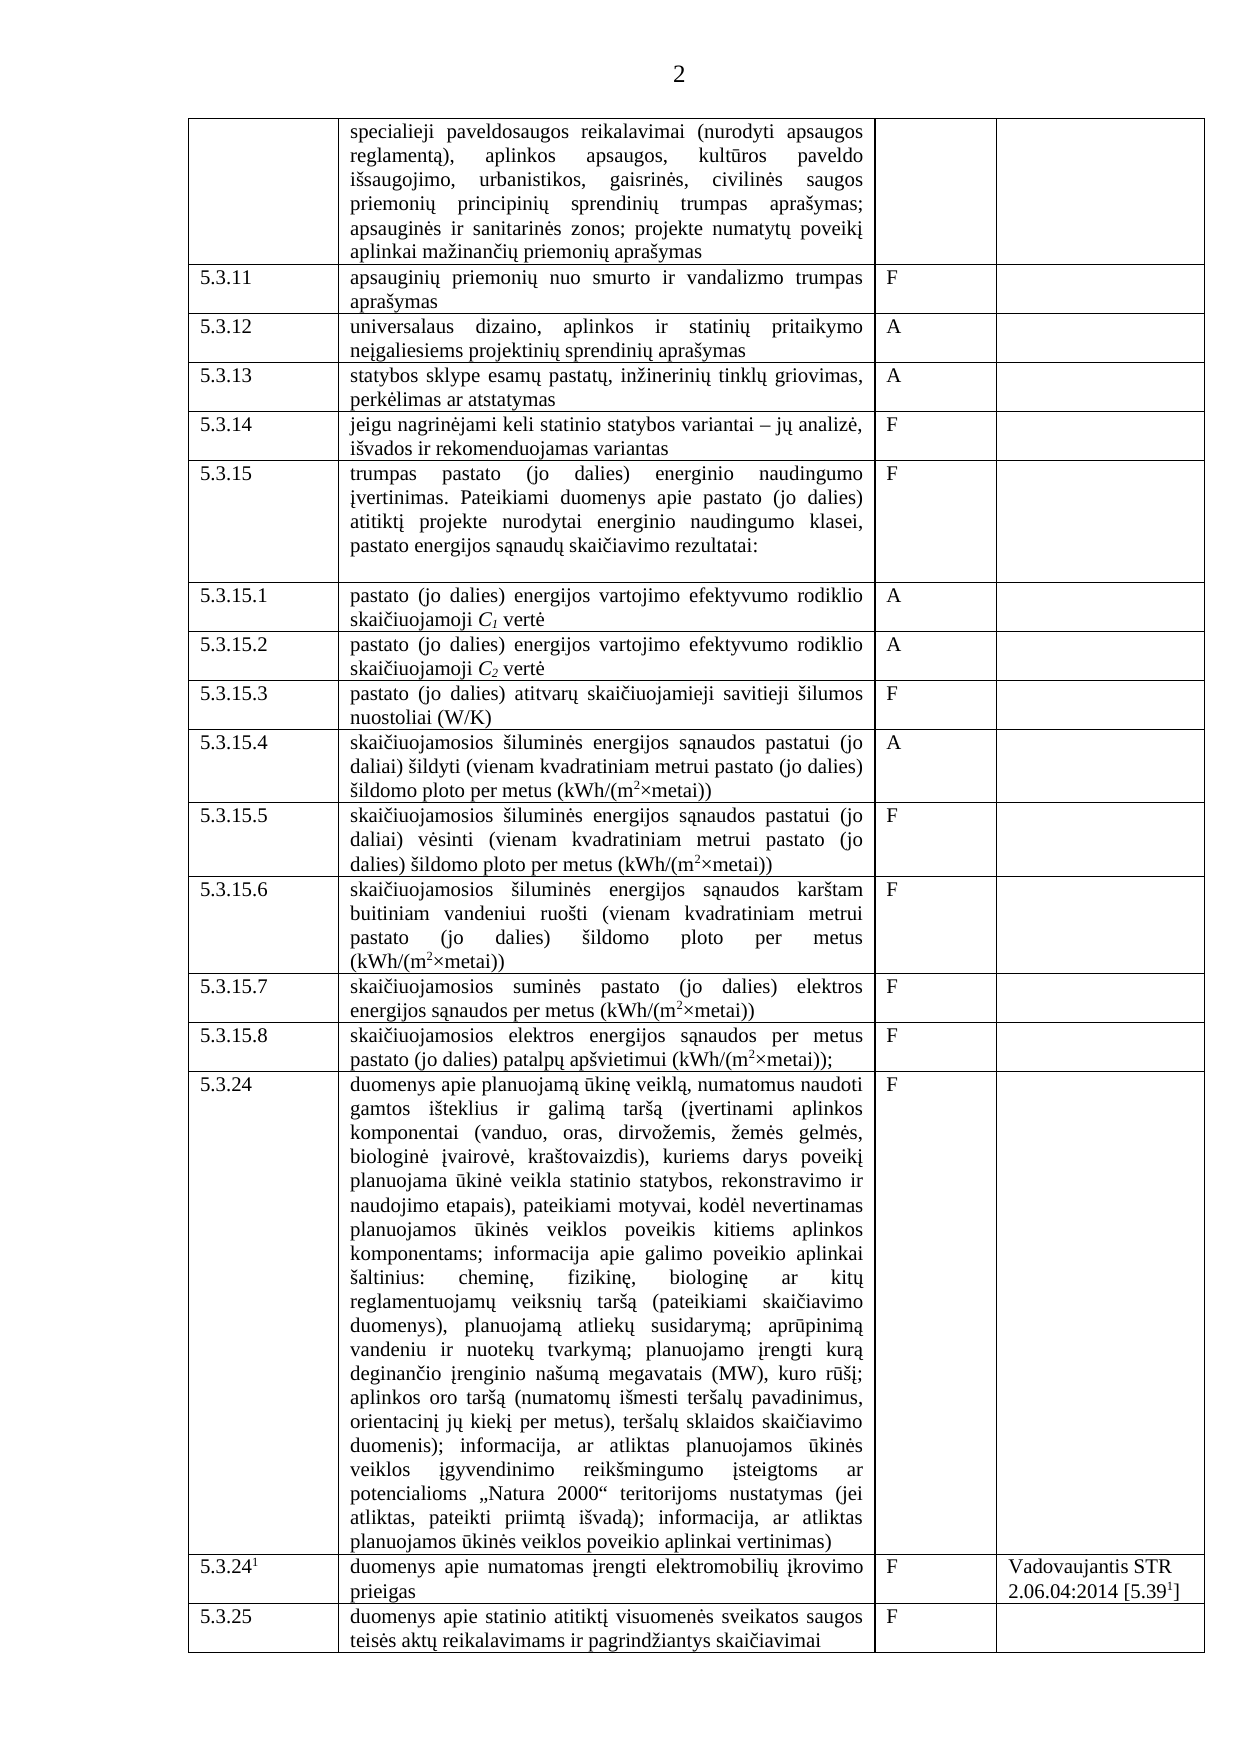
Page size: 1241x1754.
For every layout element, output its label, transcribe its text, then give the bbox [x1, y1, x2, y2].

table_cell F [876, 1023, 996, 1071]
table_cell universalaus dizaino, aplinkos ir statinių pritaikymo neįgaliesiems projektinių sprendinių aprašymas [339, 314, 874, 362]
table_cell [997, 681, 1204, 729]
table_cell A [876, 363, 996, 411]
table_cell skaičiuojamosios suminės pastato (jo dalies) elektros energijos sąnaudos per metus (kWh/(m2×metai)) [339, 974, 874, 1022]
table_cell 5.3.15.5 [189, 803, 338, 876]
table_cell A [876, 730, 996, 802]
table_cell [997, 1604, 1204, 1652]
table_cell [997, 583, 1204, 631]
table_cell A [876, 314, 996, 362]
table_cell specialieji paveldosaugos reikalavimai (nurodyti apsaugos reglamentą), aplinkos apsaugos, kultūros paveldo išsaugojimo, urbanistikos, gaisrinės, civilinės saugos priemonių principinių sprendinių trumpas aprašymas; apsauginės ir sanitarinės zonos; projekte numatytų poveikį aplinkai mažinančių priemonių aprašymas [339, 119, 874, 263]
table_cell [997, 877, 1204, 973]
table_cell pastato (jo dalies) energijos vartojimo efektyvumo rodiklio skaičiuojamoji C2 vertė [339, 632, 874, 680]
table_cell 5.3.15.3 [189, 681, 338, 729]
table_cell skaičiuojamosios šiluminės energijos sąnaudos pastatui (jo daliai) vėsinti (vienam kvadratiniam metrui pastato (jo dalies) šildomo ploto per metus (kWh/(m2×metai)) [339, 803, 874, 876]
table_cell pastato (jo dalies) atitvarų skaičiuojamieji savitieji šilumos nuostoliai (W/K) [339, 681, 874, 729]
table_cell 5.3.15.4 [189, 730, 338, 802]
table_cell 5.3.14 [189, 412, 338, 460]
table_cell Vadovaujantis STR 2.06.04:2014 [5.391] [997, 1555, 1204, 1603]
table_cell [997, 1072, 1204, 1553]
table_cell skaičiuojamosios elektros energijos sąnaudos per metus pastato (jo dalies) patalpų apšvietimui (kWh/(m2×metai)); [339, 1023, 874, 1071]
table_cell [997, 803, 1204, 876]
table_cell [997, 632, 1204, 680]
table_cell F [876, 974, 996, 1022]
table_cell F [876, 1072, 996, 1553]
table_cell skaičiuojamosios šiluminės energijos sąnaudos pastatui (jo daliai) šildyti (vienam kvadratiniam metrui pastato (jo dalies) šildomo ploto per metus (kWh/(m2×metai)) [339, 730, 874, 802]
table_cell [997, 974, 1204, 1022]
table_cell 5.3.24 [189, 1072, 338, 1553]
table_cell pastato (jo dalies) energijos vartojimo efektyvumo rodiklio skaičiuojamoji C1 vertė [339, 583, 874, 631]
table_cell [876, 119, 996, 263]
table_cell statybos sklype esamų pastatų, inžinerinių tinklų griovimas, perkėlimas ar atstatymas [339, 363, 874, 411]
table_cell A [876, 632, 996, 680]
table_cell 5.3.15.2 [189, 632, 338, 680]
table_cell 5.3.15.1 [189, 583, 338, 631]
table_cell [997, 461, 1204, 582]
table_cell skaičiuojamosios šiluminės energijos sąnaudos karštam buitiniam vandeniui ruošti (vienam kvadratiniam metrui pastato (jo dalies) šildomo ploto per metus (kWh/(m2×metai)) [339, 877, 874, 973]
table_cell [997, 119, 1204, 263]
table_cell [997, 730, 1204, 802]
table_cell F [876, 412, 996, 460]
table_cell [997, 314, 1204, 362]
table_cell duomenys apie numatomas įrengti elektromobilių įkrovimo prieigas [339, 1555, 874, 1603]
table_cell F [876, 877, 996, 973]
table_cell jeigu nagrinėjami keli statinio statybos variantai – jų analizė, išvados ir rekomenduojamas variantas [339, 412, 874, 460]
table_cell [189, 119, 338, 263]
table_cell F [876, 681, 996, 729]
table_cell apsauginių priemonių nuo smurto ir vandalizmo trumpas aprašymas [339, 265, 874, 313]
table_cell 5.3.241 [189, 1555, 338, 1603]
table_cell [997, 412, 1204, 460]
table_cell duomenys apie statinio atitiktį visuomenės sveikatos saugos teisės aktų reikalavimams ir pagrindžiantys skaičiavimai [339, 1604, 874, 1652]
table_cell A [876, 583, 996, 631]
table_cell [997, 1023, 1204, 1071]
table_cell 5.3.11 [189, 265, 338, 313]
table_cell 5.3.25 [189, 1604, 338, 1652]
table_cell F [876, 1604, 996, 1652]
table_cell F [876, 803, 996, 876]
table_cell F [876, 265, 996, 313]
table_cell 5.3.13 [189, 363, 338, 411]
table_cell 5.3.15.6 [189, 877, 338, 973]
table_cell F [876, 461, 996, 582]
table_cell [997, 265, 1204, 313]
table_cell 5.3.12 [189, 314, 338, 362]
table_cell 5.3.15.7 [189, 974, 338, 1022]
table_cell 5.3.15 [189, 461, 338, 582]
table_cell duomenys apie planuojamą ūkinę veiklą, numatomus naudoti gamtos išteklius ir galimą taršą (įvertinami aplinkos komponentai (vanduo, oras, dirvožemis, žemės gelmės, biologinė įvairovė, kraštovaizdis), kuriems darys poveikį planuojama ūkinė veikla statinio statybos, rekonstravimo ir naudojimo etapais), pateikiami motyvai, kodėl nevertinamas planuojamos ūkinės veiklos poveikis kitiems aplinkos komponentams; informacija apie galimo poveikio aplinkai šaltinius: cheminę, fizikinę, biologinę ar kitų reglamentuojamų veiksnių taršą (pateikiami skaičiavimo duomenys), planuojamą atliekų susidarymą; aprūpinimą vandeniu ir nuotekų tvarkymą; planuojamo įrengti kurą deginančio įrenginio našumą megavatais (MW), kuro rūšį; aplinkos oro taršą (numatomų išmesti teršalų pavadinimus, orientacinį jų kiekį per metus), teršalų sklaidos skaičiavimo duomenis); informacija, ar atliktas planuojamos ūkinės veiklos įgyvendinimo reikšmingumo įsteigtoms ar potencialioms „Natura 2000“ teritorijoms nustatymas (jei atliktas, pateikti priimtą išvadą); informacija, ar atliktas planuojamos ūkinės veiklos poveikio aplinkai vertinimas) [339, 1072, 874, 1553]
table_cell 5.3.15.8 [189, 1023, 338, 1071]
table_cell F [876, 1555, 996, 1603]
table_cell [997, 363, 1204, 411]
table_cell trumpas pastato (jo dalies) energinio naudingumo įvertinimas. Pateikiami duomenys apie pastato (jo dalies) atitiktį projekte nurodytai energinio naudingumo klasei, pastato energijos sąnaudų skaičiavimo rezultatai: [339, 461, 874, 582]
